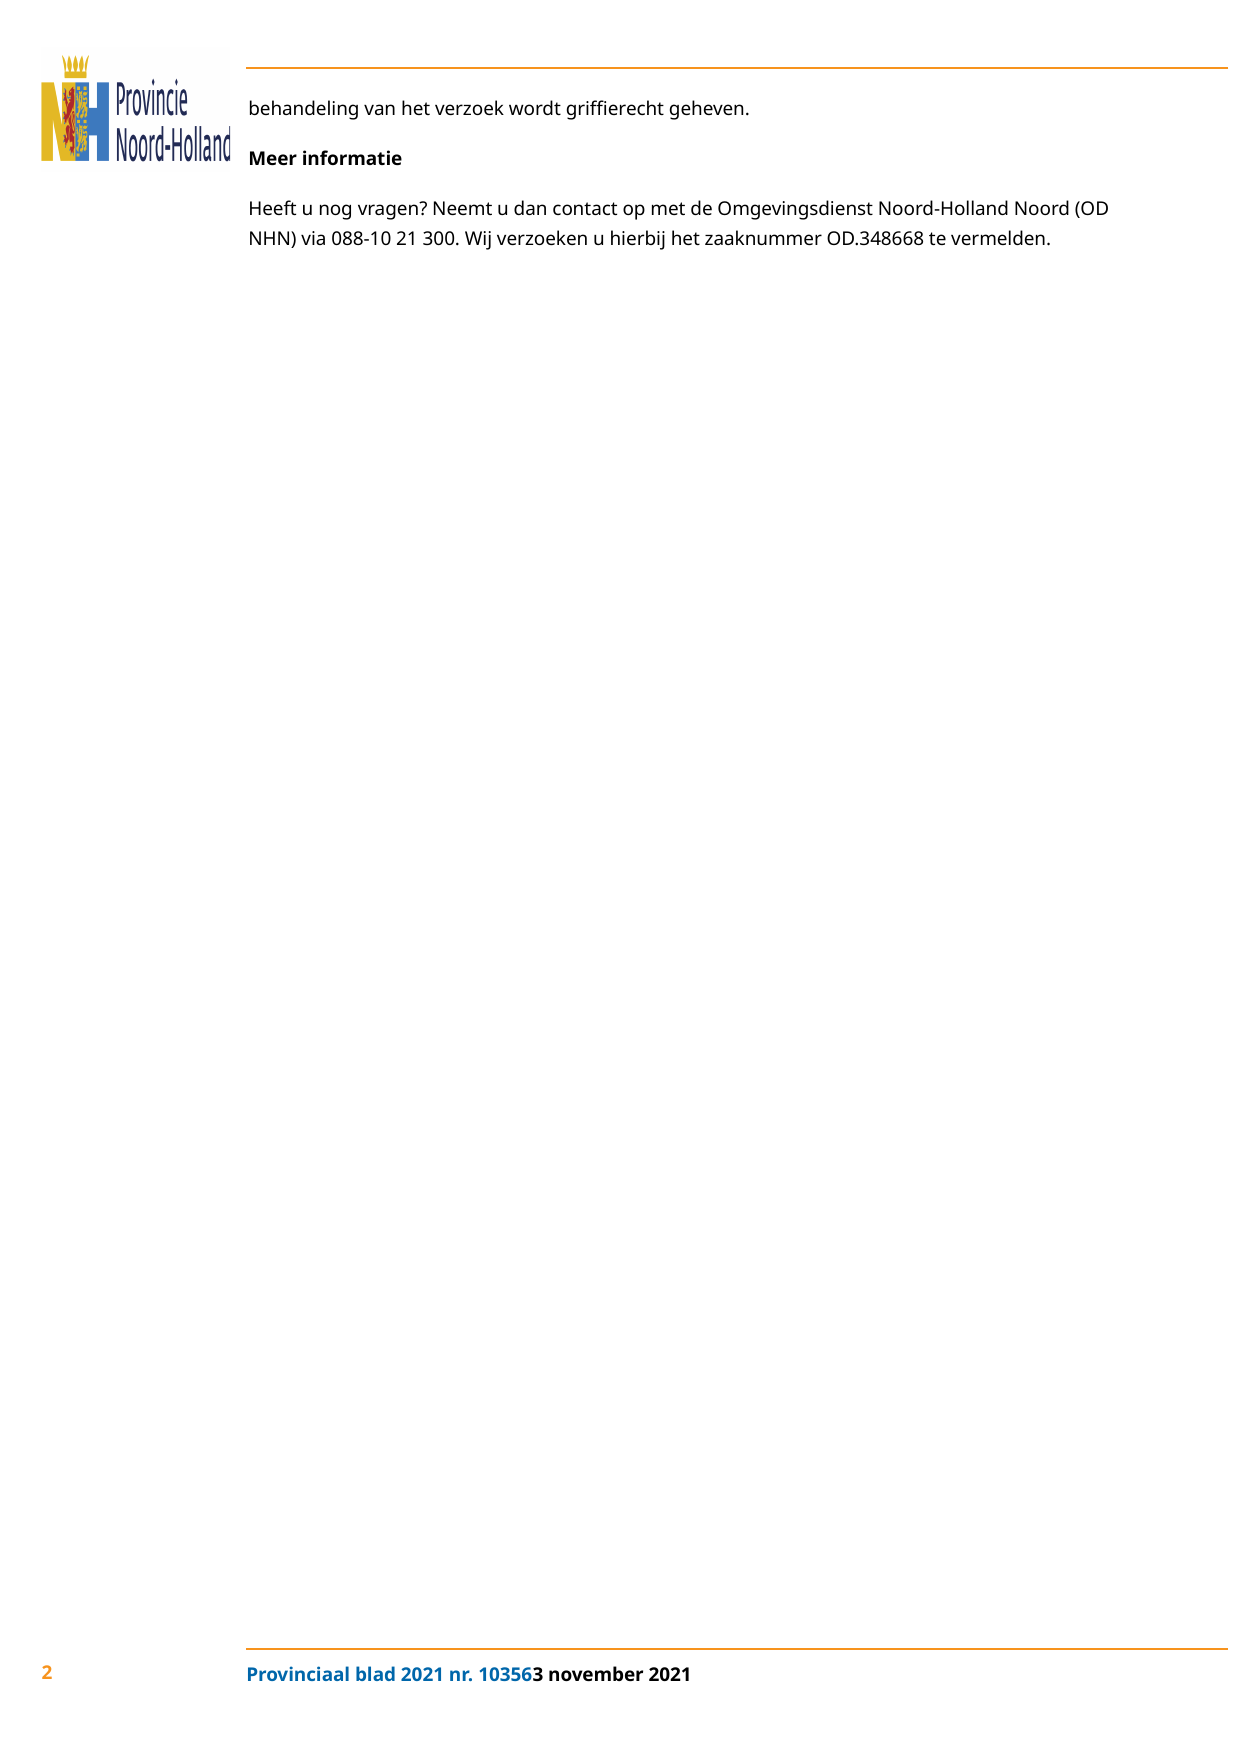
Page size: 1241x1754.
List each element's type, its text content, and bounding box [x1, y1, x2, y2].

text Meer informatie [248, 145, 1152, 171]
text Heeft u nog vragen? Neemt u dan contact op met de Omgevingsdienst Noord-Holland Noord (OD NHN) via 088-10 21 300. Wij verzoeken u hierbij het zaaknummer OD.348668 te vermelden. [248, 196, 1152, 251]
picture [41, 47, 231, 172]
text behandeling van het verzoek wordt griffierecht geheven. [248, 95, 1152, 121]
